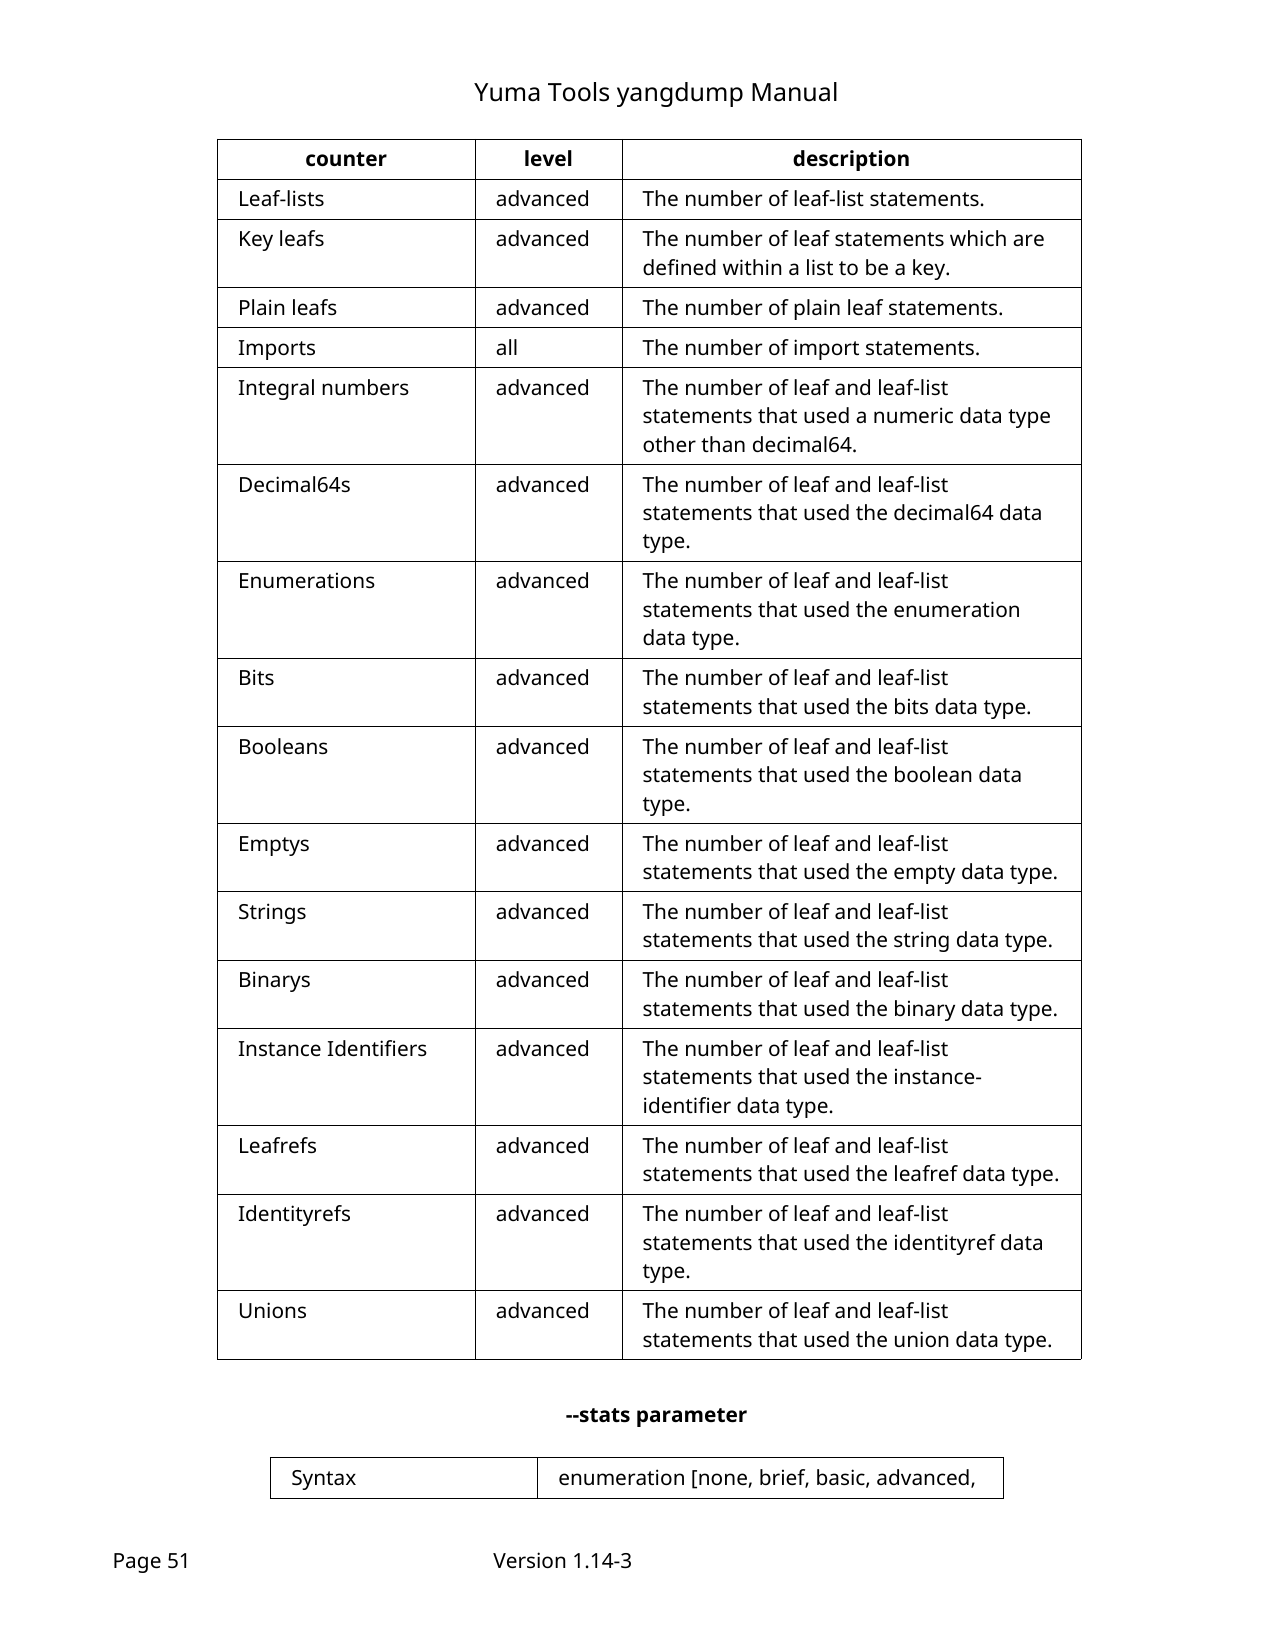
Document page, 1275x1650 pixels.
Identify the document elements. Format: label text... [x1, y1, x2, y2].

table_cell The number of leaf and leaf-list statements that used the leafref data type. [623, 1126, 1081, 1193]
table_cell advanced [476, 824, 622, 891]
table_header Syntax [271, 1458, 537, 1498]
table_cell Leafrefs [218, 1126, 475, 1193]
table_cell Emptys [218, 824, 475, 891]
table_cell advanced [476, 180, 622, 218]
table_cell Leaf-lists [218, 180, 475, 218]
table_cell advanced [476, 288, 622, 327]
table_cell The number of leaf and leaf-list statements that used the identityref data type. [623, 1195, 1081, 1290]
table_cell The number of leaf and leaf-list statements that used the empty data type. [623, 824, 1081, 891]
table_cell advanced [476, 465, 622, 561]
table_cell The number of leaf and leaf-list statements that used the boolean data type. [623, 727, 1081, 823]
table_cell Booleans [218, 727, 475, 823]
table_cell Plain leafs [218, 288, 475, 327]
table_cell Key leafs [218, 220, 475, 287]
table_cell The number of leaf and leaf-list statements that used the bits data type. [623, 659, 1081, 726]
table_cell Instance Identifiers [218, 1029, 475, 1125]
table_cell advanced [476, 961, 622, 1028]
table_cell Enumerations [218, 562, 475, 658]
subtitle --stats parameter [127, 1400, 1185, 1428]
table_cell The number of leaf and leaf-list statements that used the binary data type. [623, 961, 1081, 1028]
table_cell The number of leaf and leaf-list statements that used the union data type. [623, 1291, 1081, 1359]
table_header description [623, 140, 1081, 178]
table_cell The number of leaf and leaf-list statements that used a numeric data type other than decimal64. [623, 368, 1081, 464]
table_cell The number of leaf-list statements. [623, 180, 1081, 218]
table_cell Binarys [218, 961, 475, 1028]
table_header counter [218, 140, 475, 178]
table_cell Identityrefs [218, 1195, 475, 1290]
table_cell advanced [476, 368, 622, 464]
table_cell advanced [476, 892, 622, 960]
table_cell Unions [218, 1291, 475, 1359]
table_cell Imports [218, 328, 475, 367]
table_cell all [476, 328, 622, 367]
table_cell advanced [476, 562, 622, 658]
table_cell advanced [476, 1195, 622, 1290]
table_cell Decimal64s [218, 465, 475, 561]
table_header enumeration [none, brief, basic, advanced, [538, 1458, 1003, 1498]
table_cell The number of import statements. [623, 328, 1081, 367]
table_cell The number of leaf statements which are defined within a list to be a key. [623, 220, 1081, 287]
table_cell advanced [476, 659, 622, 726]
table_cell Integral numbers [218, 368, 475, 464]
table_header level [476, 140, 622, 178]
table_cell advanced [476, 220, 622, 287]
table_cell The number of leaf and leaf-list statements that used the enumeration data type. [623, 562, 1081, 658]
table_cell The number of leaf and leaf-list statements that used the decimal64 data type. [623, 465, 1081, 561]
table_cell Bits [218, 659, 475, 726]
table_cell The number of leaf and leaf-list statements that used the string data type. [623, 892, 1081, 960]
table_cell The number of plain leaf statements. [623, 288, 1081, 327]
table_cell advanced [476, 727, 622, 823]
table_cell The number of leaf and leaf-list statements that used the instance-identifier data type. [623, 1029, 1081, 1125]
table_cell advanced [476, 1291, 622, 1359]
table_cell advanced [476, 1029, 622, 1125]
table_cell Strings [218, 892, 475, 960]
table_cell advanced [476, 1126, 622, 1193]
